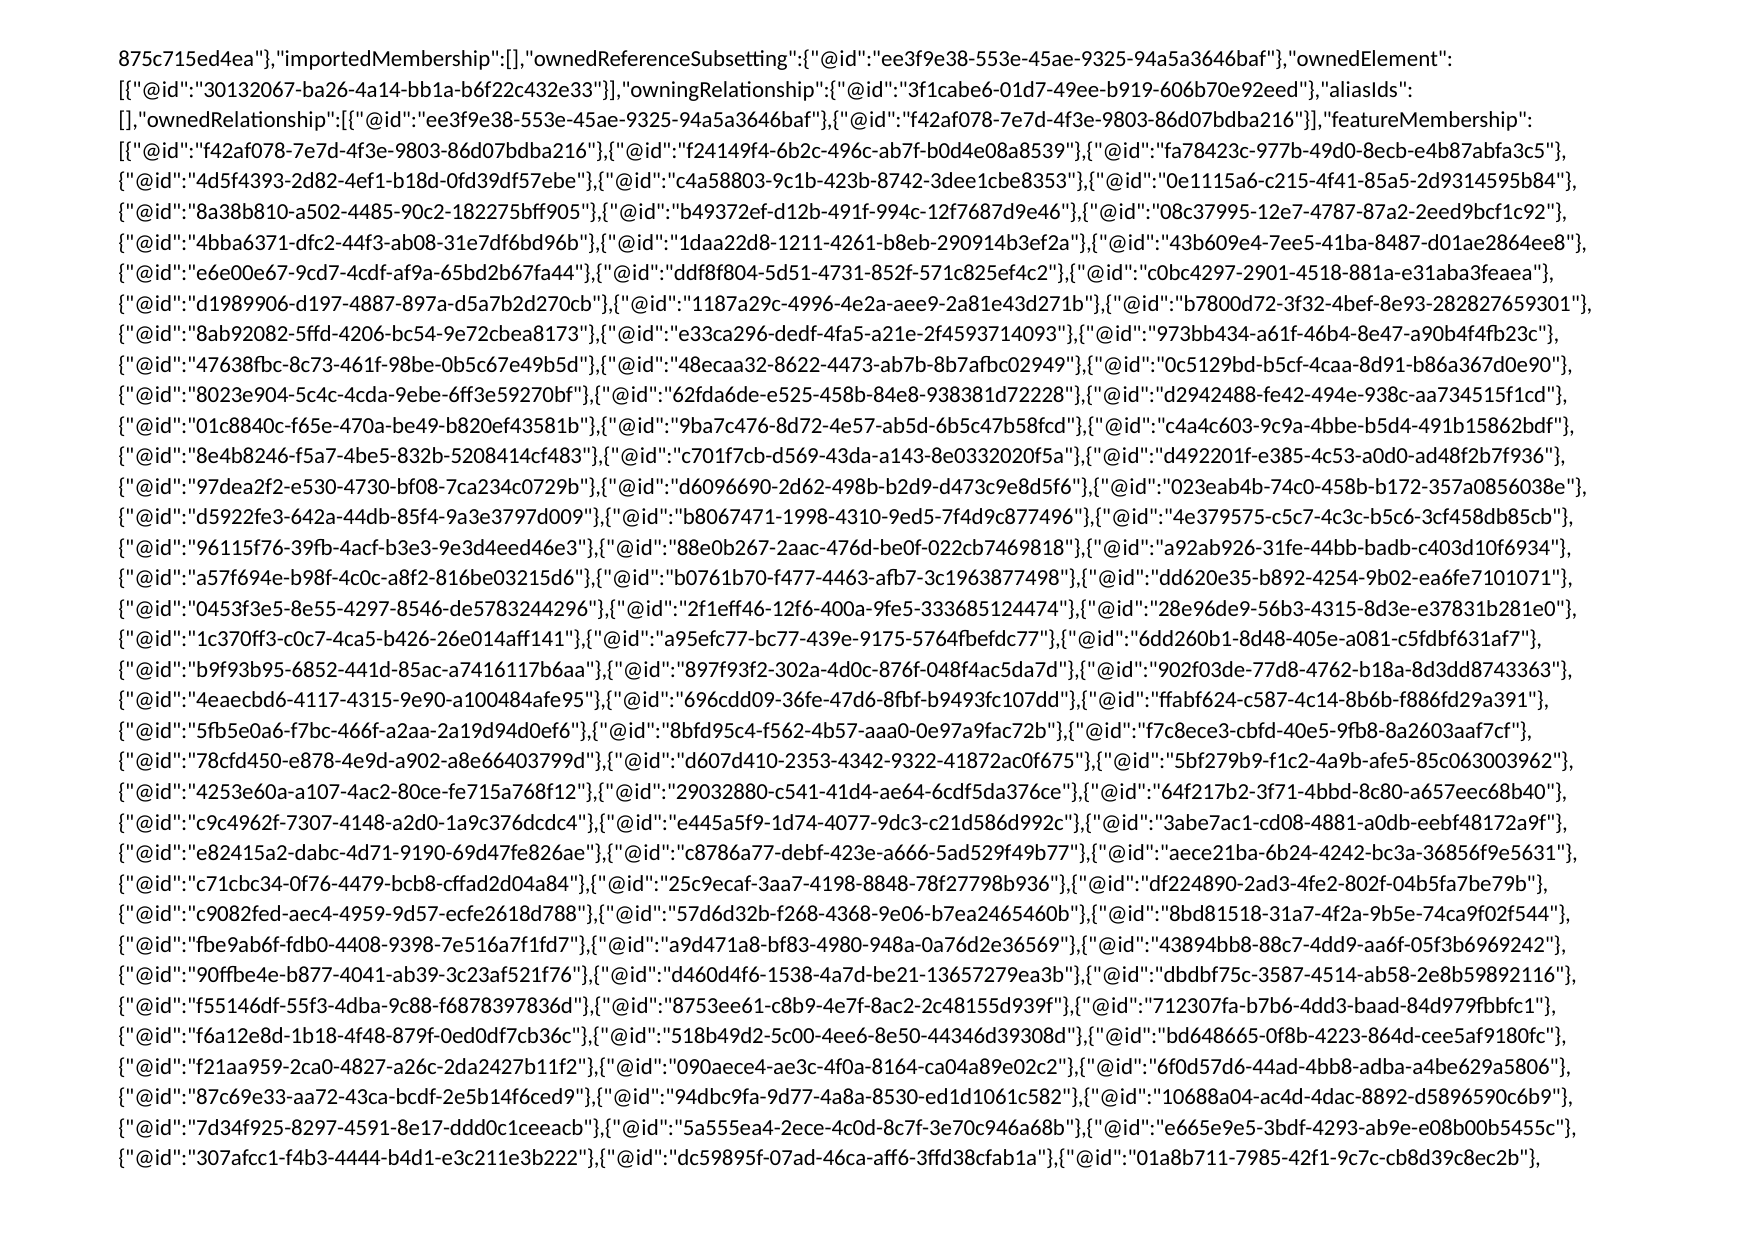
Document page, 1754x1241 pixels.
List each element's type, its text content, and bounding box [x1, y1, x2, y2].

text 875c715ed4ea"},"importedMembership":[],"ownedReferenceSubsetting":{"@id":"ee3f9e38-553e-45ae-9325-94a5a3646baf"},"ownedElement":[{"@id":"30132067-ba26-4a14-bb1a-b6f22c432e33"}],"owningRelationship":{"@id":"3f1cabe6-01d7-49ee-b919-606b70e92eed"},"aliasIds":[],"ownedRelationship":[{"@id":"ee3f9e38-553e-45ae-9325-94a5a3646baf"},{"@id":"f42af078-7e7d-4f3e-9803-86d07bdba216"}],"featureMembership":[{"@id":"f42af078-7e7d-4f3e-9803-86d07bdba216"},{"@id":"f24149f4-6b2c-496c-ab7f-b0d4e08a8539"},{"@id":"fa78423c-977b-49d0-8ecb-e4b87abfa3c5"},{"@id":"4d5f4393-2d82-4ef1-b18d-0fd39df57ebe"},{"@id":"c4a58803-9c1b-423b-8742-3dee1cbe8353"},{"@id":"0e1115a6-c215-4f41-85a5-2d9314595b84"},{"@id":"8a38b810-a502-4485-90c2-182275bff905"},{"@id":"b49372ef-d12b-491f-994c-12f7687d9e46"},{"@id":"08c37995-12e7-4787-87a2-2eed9bcf1c92"},{"@id":"4bba6371-dfc2-44f3-ab08-31e7df6bd96b"},{"@id":"1daa22d8-1211-4261-b8eb-290914b3ef2a"},{"@id":"43b609e4-7ee5-41ba-8487-d01ae2864ee8"},{"@id":"e6e00e67-9cd7-4cdf-af9a-65bd2b67fa44"},{"@id":"ddf8f804-5d51-4731-852f-571c825ef4c2"},{"@id":"c0bc4297-2901-4518-881a-e31aba3feaea"},{"@id":"d1989906-d197-4887-897a-d5a7b2d270cb"},{"@id":"1187a29c-4996-4e2a-aee9-2a81e43d271b"},{"@id":"b7800d72-3f32-4bef-8e93-282827659301"},{"@id":"8ab92082-5ffd-4206-bc54-9e72cbea8173"},{"@id":"e33ca296-dedf-4fa5-a21e-2f4593714093"},{"@id":"973bb434-a61f-46b4-8e47-a90b4f4fb23c"},{"@id":"47638fbc-8c73-461f-98be-0b5c67e49b5d"},{"@id":"48ecaa32-8622-4473-ab7b-8b7afbc02949"},{"@id":"0c5129bd-b5cf-4caa-8d91-b86a367d0e90"},{"@id":"8023e904-5c4c-4cda-9ebe-6ff3e59270bf"},{"@id":"62fda6de-e525-458b-84e8-938381d72228"},{"@id":"d2942488-fe42-494e-938c-aa734515f1cd"},{"@id":"01c8840c-f65e-470a-be49-b820ef43581b"},{"@id":"9ba7c476-8d72-4e57-ab5d-6b5c47b58fcd"},{"@id":"c4a4c603-9c9a-4bbe-b5d4-491b15862bdf"},{"@id":"8e4b8246-f5a7-4be5-832b-5208414cf483"},{"@id":"c701f7cb-d569-43da-a143-8e0332020f5a"},{"@id":"d492201f-e385-4c53-a0d0-ad48f2b7f936"},{"@id":"97dea2f2-e530-4730-bf08-7ca234c0729b"},{"@id":"d6096690-2d62-498b-b2d9-d473c9e8d5f6"},{"@id":"023eab4b-74c0-458b-b172-357a0856038e"},{"@id":"d5922fe3-642a-44db-85f4-9a3e3797d009"},{"@id":"b8067471-1998-4310-9ed5-7f4d9c877496"},{"@id":"4e379575-c5c7-4c3c-b5c6-3cf458db85cb"},{"@id":"96115f76-39fb-4acf-b3e3-9e3d4eed46e3"},{"@id":"88e0b267-2aac-476d-be0f-022cb7469818"},{"@id":"a92ab926-31fe-44bb-badb-c403d10f6934"},{"@id":"a57f694e-b98f-4c0c-a8f2-816be03215d6"},{"@id":"b0761b70-f477-4463-afb7-3c1963877498"},{"@id":"dd620e35-b892-4254-9b02-ea6fe7101071"},{"@id":"0453f3e5-8e55-4297-8546-de5783244296"},{"@id":"2f1eff46-12f6-400a-9fe5-333685124474"},{"@id":"28e96de9-56b3-4315-8d3e-e37831b281e0"},{"@id":"1c370ff3-c0c7-4ca5-b426-26e014aff141"},{"@id":"a95efc77-bc77-439e-9175-5764fbefdc77"},{"@id":"6dd260b1-8d48-405e-a081-c5fdbf631af7"},{"@id":"b9f93b95-6852-441d-85ac-a7416117b6aa"},{"@id":"897f93f2-302a-4d0c-876f-048f4ac5da7d"},{"@id":"902f03de-77d8-4762-b18a-8d3dd8743363"},{"@id":"4eaecbd6-4117-4315-9e90-a100484afe95"},{"@id":"696cdd09-36fe-47d6-8fbf-b9493fc107dd"},{"@id":"ffabf624-c587-4c14-8b6b-f886fd29a391"},{"@id":"5fb5e0a6-f7bc-466f-a2aa-2a19d94d0ef6"},{"@id":"8bfd95c4-f562-4b57-aaa0-0e97a9fac72b"},{"@id":"f7c8ece3-cbfd-40e5-9fb8-8a2603aaf7cf"},{"@id":"78cfd450-e878-4e9d-a902-a8e66403799d"},{"@id":"d607d410-2353-4342-9322-41872ac0f675"},{"@id":"5bf279b9-f1c2-4a9b-afe5-85c063003962"},{"@id":"4253e60a-a107-4ac2-80ce-fe715a768f12"},{"@id":"29032880-c541-41d4-ae64-6cdf5da376ce"},{"@id":"64f217b2-3f71-4bbd-8c80-a657eec68b40"},{"@id":"c9c4962f-7307-4148-a2d0-1a9c376dcdc4"},{"@id":"e445a5f9-1d74-4077-9dc3-c21d586d992c"},{"@id":"3abe7ac1-cd08-4881-a0db-eebf48172a9f"},{"@id":"e82415a2-dabc-4d71-9190-69d47fe826ae"},{"@id":"c8786a77-debf-423e-a666-5ad529f49b77"},{"@id":"aece21ba-6b24-4242-bc3a-36856f9e5631"},{"@id":"c71cbc34-0f76-4479-bcb8-cffad2d04a84"},{"@id":"25c9ecaf-3aa7-4198-8848-78f27798b936"},{"@id":"df224890-2ad3-4fe2-802f-04b5fa7be79b"},{"@id":"c9082fed-aec4-4959-9d57-ecfe2618d788"},{"@id":"57d6d32b-f268-4368-9e06-b7ea2465460b"},{"@id":"8bd81518-31a7-4f2a-9b5e-74ca9f02f544"},{"@id":"fbe9ab6f-fdb0-4408-9398-7e516a7f1fd7"},{"@id":"a9d471a8-bf83-4980-948a-0a76d2e36569"},{"@id":"43894bb8-88c7-4dd9-aa6f-05f3b6969242"},{"@id":"90ffbe4e-b877-4041-ab39-3c23af521f76"},{"@id":"d460d4f6-1538-4a7d-be21-13657279ea3b"},{"@id":"dbdbf75c-3587-4514-ab58-2e8b59892116"},{"@id":"f55146df-55f3-4dba-9c88-f6878397836d"},{"@id":"8753ee61-c8b9-4e7f-8ac2-2c48155d939f"},{"@id":"712307fa-b7b6-4dd3-baad-84d979fbbfc1"},{"@id":"f6a12e8d-1b18-4f48-879f-0ed0df7cb36c"},{"@id":"518b49d2-5c00-4ee6-8e50-44346d39308d"},{"@id":"bd648665-0f8b-4223-864d-cee5af9180fc"},{"@id":"f21aa959-2ca0-4827-a26c-2da2427b11f2"},{"@id":"090aece4-ae3c-4f0a-8164-ca04a89e02c2"},{"@id":"6f0d57d6-44ad-4bb8-adba-a4be629a5806"},{"@id":"87c69e33-aa72-43ca-bcdf-2e5b14f6ced9"},{"@id":"94dbc9fa-9d77-4a8a-8530-ed1d1061c582"},{"@id":"10688a04-ac4d-4dac-8892-d5896590c6b9"},{"@id":"7d34f925-8297-4591-8e17-ddd0c1ceeacb"},{"@id":"5a555ea4-2ece-4c0d-8c7f-3e70c946a68b"},{"@id":"e665e9e5-3bdf-4293-ab9e-e08b00b5455c"},{"@id":"307afcc1-f4b3-4444-b4d1-e3c211e3b222"},{"@id":"dc59895f-07ad-46ca-aff6-3ffd38cfab1a"},{"@id":"01a8b711-7985-42f1-9c7c-cb8d39c8ec2b"}, [118, 44, 1606, 1172]
